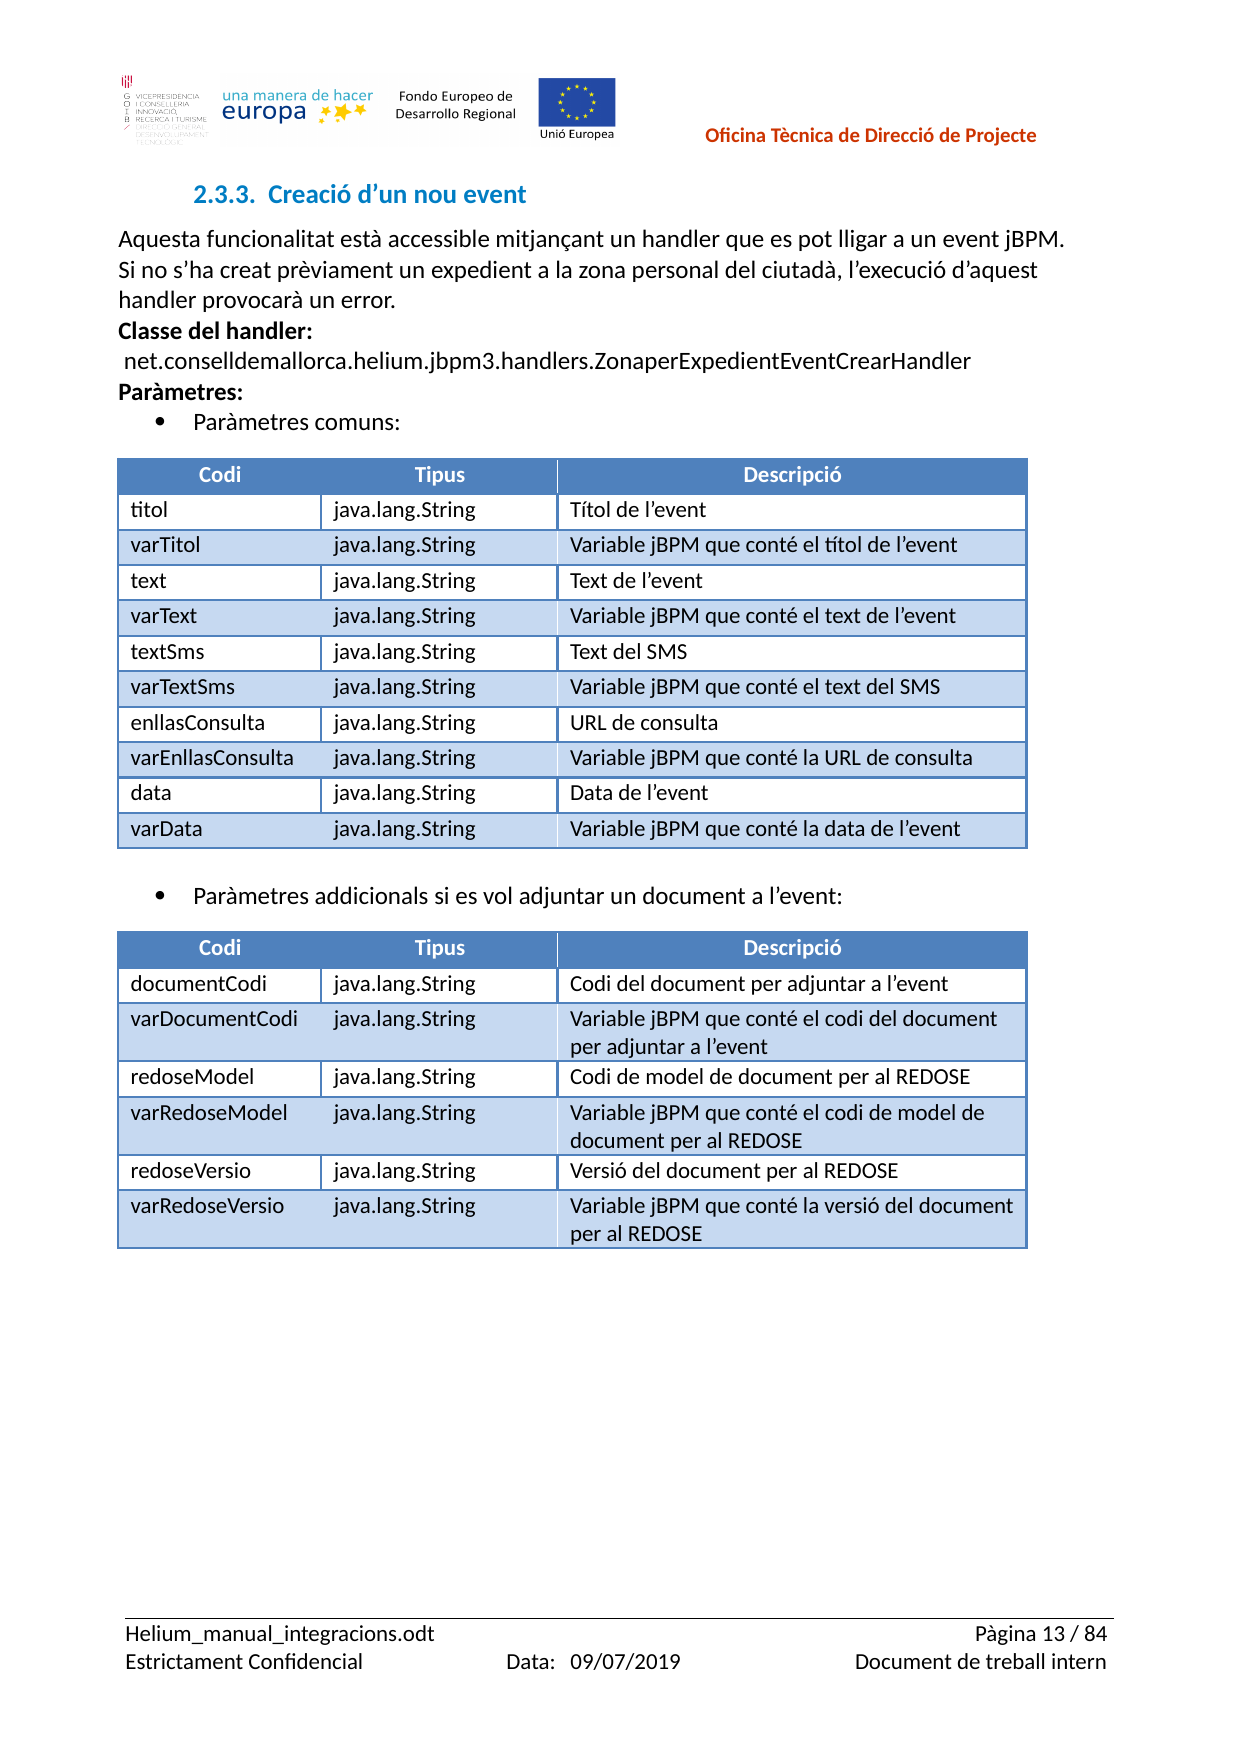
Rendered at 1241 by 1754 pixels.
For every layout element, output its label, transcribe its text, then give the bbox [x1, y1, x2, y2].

table_cell titol [119, 495, 320, 528]
picture [219, 73, 621, 147]
table_cell java.lang.String [322, 637, 556, 670]
table_cell Codi del document per adjuntar a l’event [559, 969, 1025, 1002]
text Si no s’ha creat prèviament un expedient a la zona personal del ciutadà, l’execució d’aquest handler provocarà un error. [118, 254, 1122, 315]
table_cell varEnllasConsulta [119, 743, 321, 776]
table_cell redoseModel [119, 1062, 320, 1096]
table_cell java.lang.String [321, 743, 557, 776]
table_cell varData [119, 814, 321, 847]
table_header Descripció [558, 933, 1025, 967]
table_cell java.lang.String [321, 1004, 557, 1060]
table_cell java.lang.String [321, 672, 557, 706]
table_cell java.lang.String [321, 1098, 557, 1154]
picture [118, 73, 213, 147]
table_header Codi [119, 933, 321, 967]
table_cell URL de consulta [559, 708, 1025, 741]
table_cell java.lang.String [322, 566, 556, 599]
table_cell Variable jBPM que conté la data de l’event [558, 814, 1025, 847]
table_cell textSms [119, 637, 320, 670]
table_cell Text de l’event [559, 566, 1025, 599]
table_cell Text del SMS [559, 637, 1025, 670]
table_cell varTextSms [119, 672, 321, 706]
text Classe del handler: [118, 315, 1122, 345]
table_cell Títol de l’event [559, 495, 1025, 528]
table_cell java.lang.String [322, 779, 556, 812]
table_cell text [119, 566, 320, 599]
table_cell java.lang.String [322, 1062, 556, 1096]
table_cell varTitol [119, 531, 321, 564]
table_cell java.lang.String [321, 531, 557, 564]
table_cell java.lang.String [321, 814, 557, 847]
table_cell varDocumentCodi [119, 1004, 321, 1060]
list Paràmetres addicionals si es vol adjuntar un document a l’event: [156, 880, 1122, 910]
table_cell java.lang.String [321, 601, 557, 635]
table_cell varRedoseModel [119, 1098, 321, 1154]
table_cell Variable jBPM que conté el codi del document per adjuntar a l’event [558, 1004, 1025, 1060]
table_cell Data de l’event [559, 779, 1025, 812]
table_cell redoseVersio [119, 1156, 320, 1189]
table_cell data [119, 779, 320, 812]
table_cell Variable jBPM que conté el text de l’event [558, 601, 1025, 635]
table_cell varRedoseVersio [119, 1191, 321, 1247]
table_cell Versió del document per al REDOSE [559, 1156, 1025, 1189]
table_cell Codi de model de document per al REDOSE [559, 1062, 1025, 1096]
table_cell java.lang.String [323, 970, 555, 1001]
table_cell Variable jBPM que conté la versió del document per al REDOSE [558, 1191, 1025, 1247]
table_cell Variable jBPM que conté el text del SMS [558, 672, 1025, 706]
table_cell Variable jBPM que conté el títol de l’event [558, 531, 1025, 564]
subtitle Creació d’un nou event [193, 178, 1122, 211]
table_cell java.lang.String [321, 1191, 557, 1247]
text net.conselldemallorca.helium.jbpm3.handlers.ZonaperExpedientEventCrearHandler [118, 345, 1122, 376]
table_cell documentCodi [119, 969, 320, 1002]
table_cell Variable jBPM que conté el codi de model de document per al REDOSE [558, 1098, 1025, 1154]
table_cell Variable jBPM que conté la URL de consulta [558, 743, 1025, 776]
table_header Tipus [321, 933, 557, 967]
list Paràmetres comuns: [156, 406, 1122, 437]
table_cell java.lang.String [322, 1156, 556, 1189]
table_cell enllasConsulta [119, 708, 320, 741]
table_header Descripció [558, 460, 1025, 493]
table_header Tipus [321, 460, 557, 493]
table_cell java.lang.String [322, 708, 556, 741]
table_header Codi [119, 460, 321, 493]
text Paràmetres: [118, 376, 1122, 406]
text Aquesta funcionalitat està accessible mitjançant un handler que es pot lligar a un event jBPM. [118, 223, 1122, 254]
table_cell varText [119, 601, 321, 635]
table_cell java.lang.String [322, 495, 556, 528]
